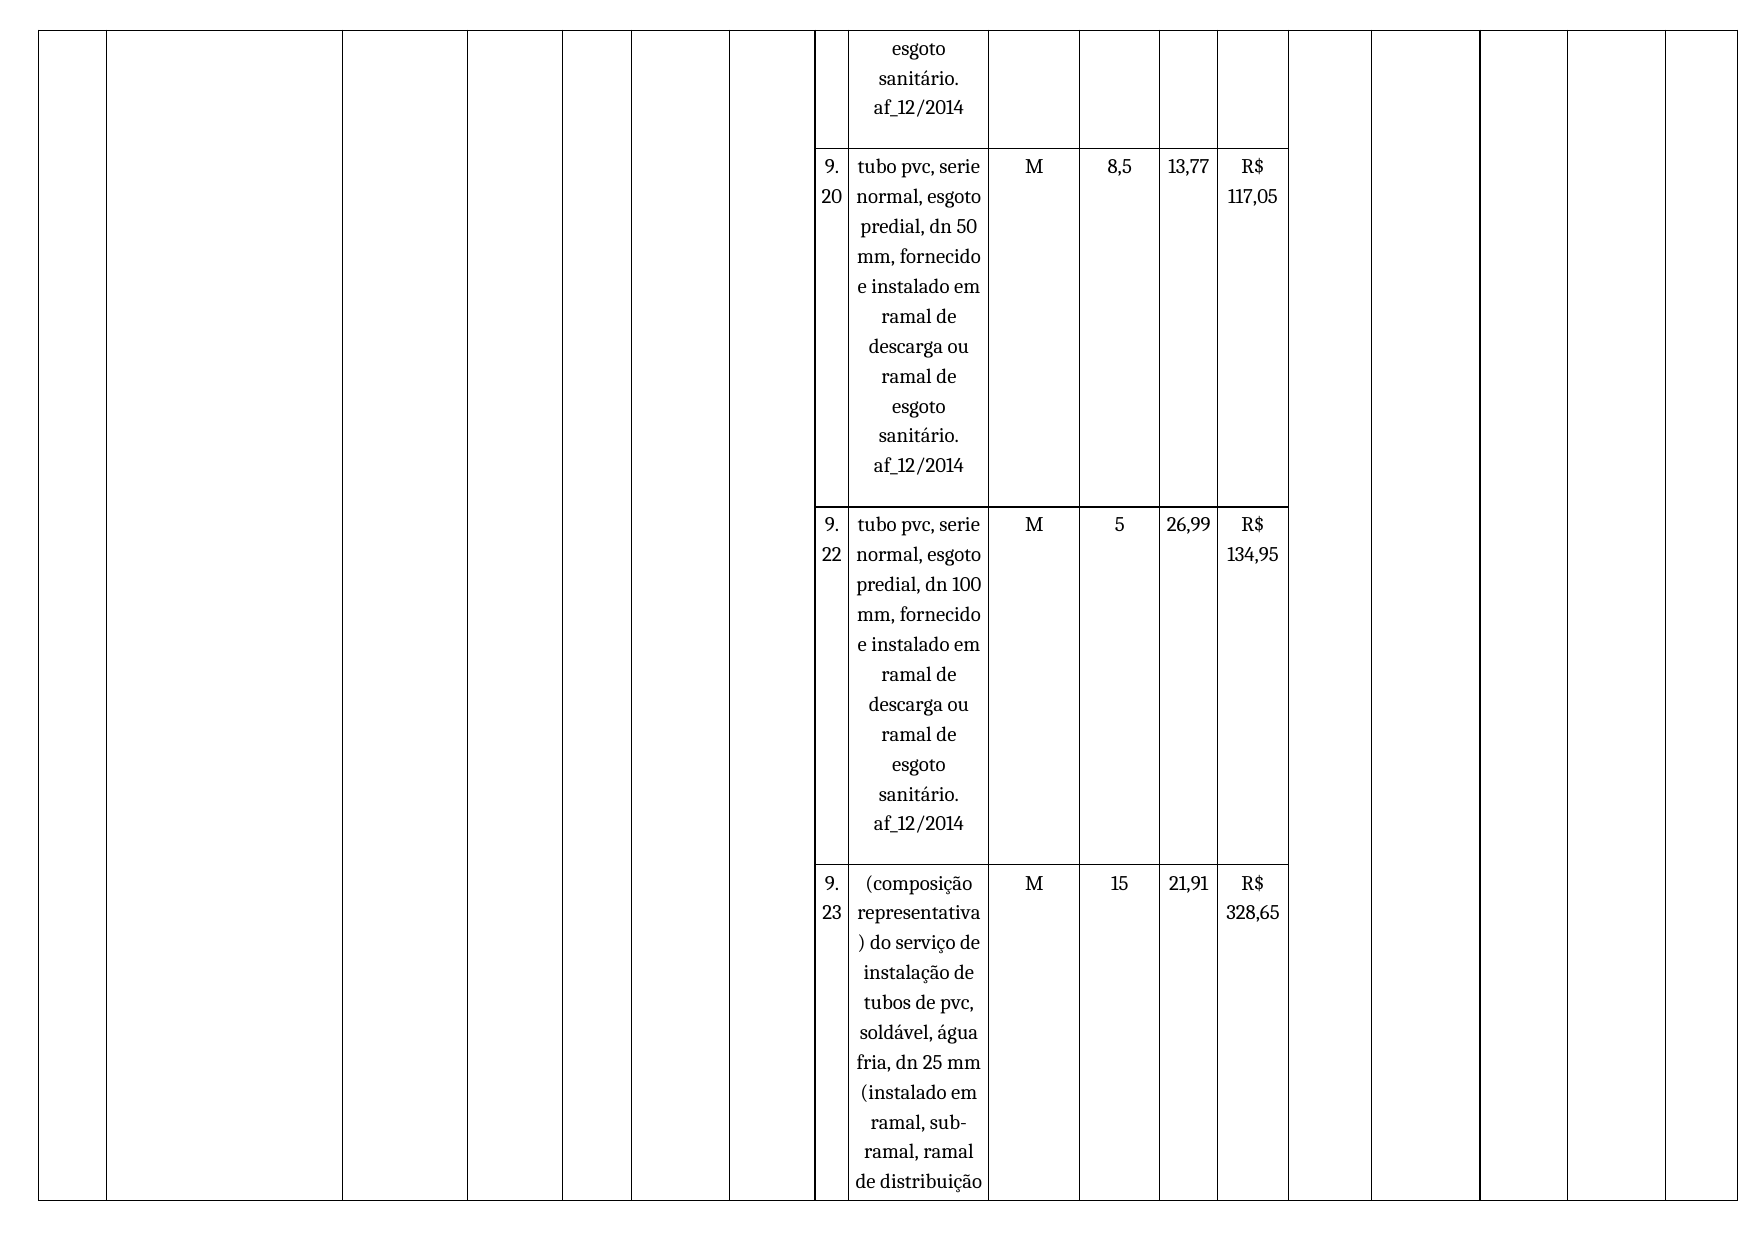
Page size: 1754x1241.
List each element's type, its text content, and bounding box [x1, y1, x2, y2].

table_cell 9.22 [816, 508, 848, 864]
table_cell [343, 31, 467, 1200]
table_cell 5 [1080, 508, 1159, 864]
table_cell 9.20 [816, 149, 848, 506]
table_cell [468, 31, 562, 1200]
table_cell [816, 31, 848, 148]
table_cell [39, 31, 106, 1200]
table_cell M [989, 508, 1079, 864]
table_cell [1666, 31, 1737, 1200]
table_cell [1568, 31, 1665, 1200]
table_cell [1289, 31, 1371, 1200]
table_cell [730, 31, 814, 1200]
table_cell M [989, 865, 1079, 1200]
table_cell tubo pvc, serie normal, esgoto predial, dn 100 mm, fornecido e instalado em ramal de descarga ou ramal de esgoto sanitário. af_12/2014 [849, 508, 988, 864]
table_cell [107, 31, 342, 1200]
table_cell 13,77 [1160, 149, 1217, 506]
table_cell esgoto sanitário. af_12/2014 [849, 31, 988, 148]
table_cell R$ 134,95 [1218, 508, 1288, 864]
table_cell [1080, 31, 1159, 148]
table_cell [1160, 31, 1217, 148]
table_cell R$ 117,05 [1218, 149, 1288, 506]
table_cell 26,99 [1160, 508, 1217, 864]
table_cell 21,91 [1160, 865, 1217, 1200]
table_cell [563, 31, 631, 1200]
table_cell 9.23 [816, 865, 848, 1200]
table_cell (composição representativa) do serviço de instalação de tubos de pvc, soldável, água fria, dn 25 mm (instalado em ramal, sub-ramal, ramal de distribuição [849, 865, 988, 1200]
table_cell 15 [1080, 865, 1159, 1200]
table_cell M [989, 149, 1079, 506]
table_cell R$ 328,65 [1218, 865, 1288, 1200]
table_cell [1481, 31, 1567, 1200]
table_cell tubo pvc, serie normal, esgoto predial, dn 50 mm, fornecido e instalado em ramal de descarga ou ramal de esgoto sanitário. af_12/2014 [849, 149, 988, 506]
table_cell [1218, 31, 1288, 148]
table_cell [632, 31, 729, 1200]
table_cell [989, 31, 1079, 148]
table_cell [1372, 31, 1479, 1200]
table_cell 8,5 [1080, 149, 1159, 506]
